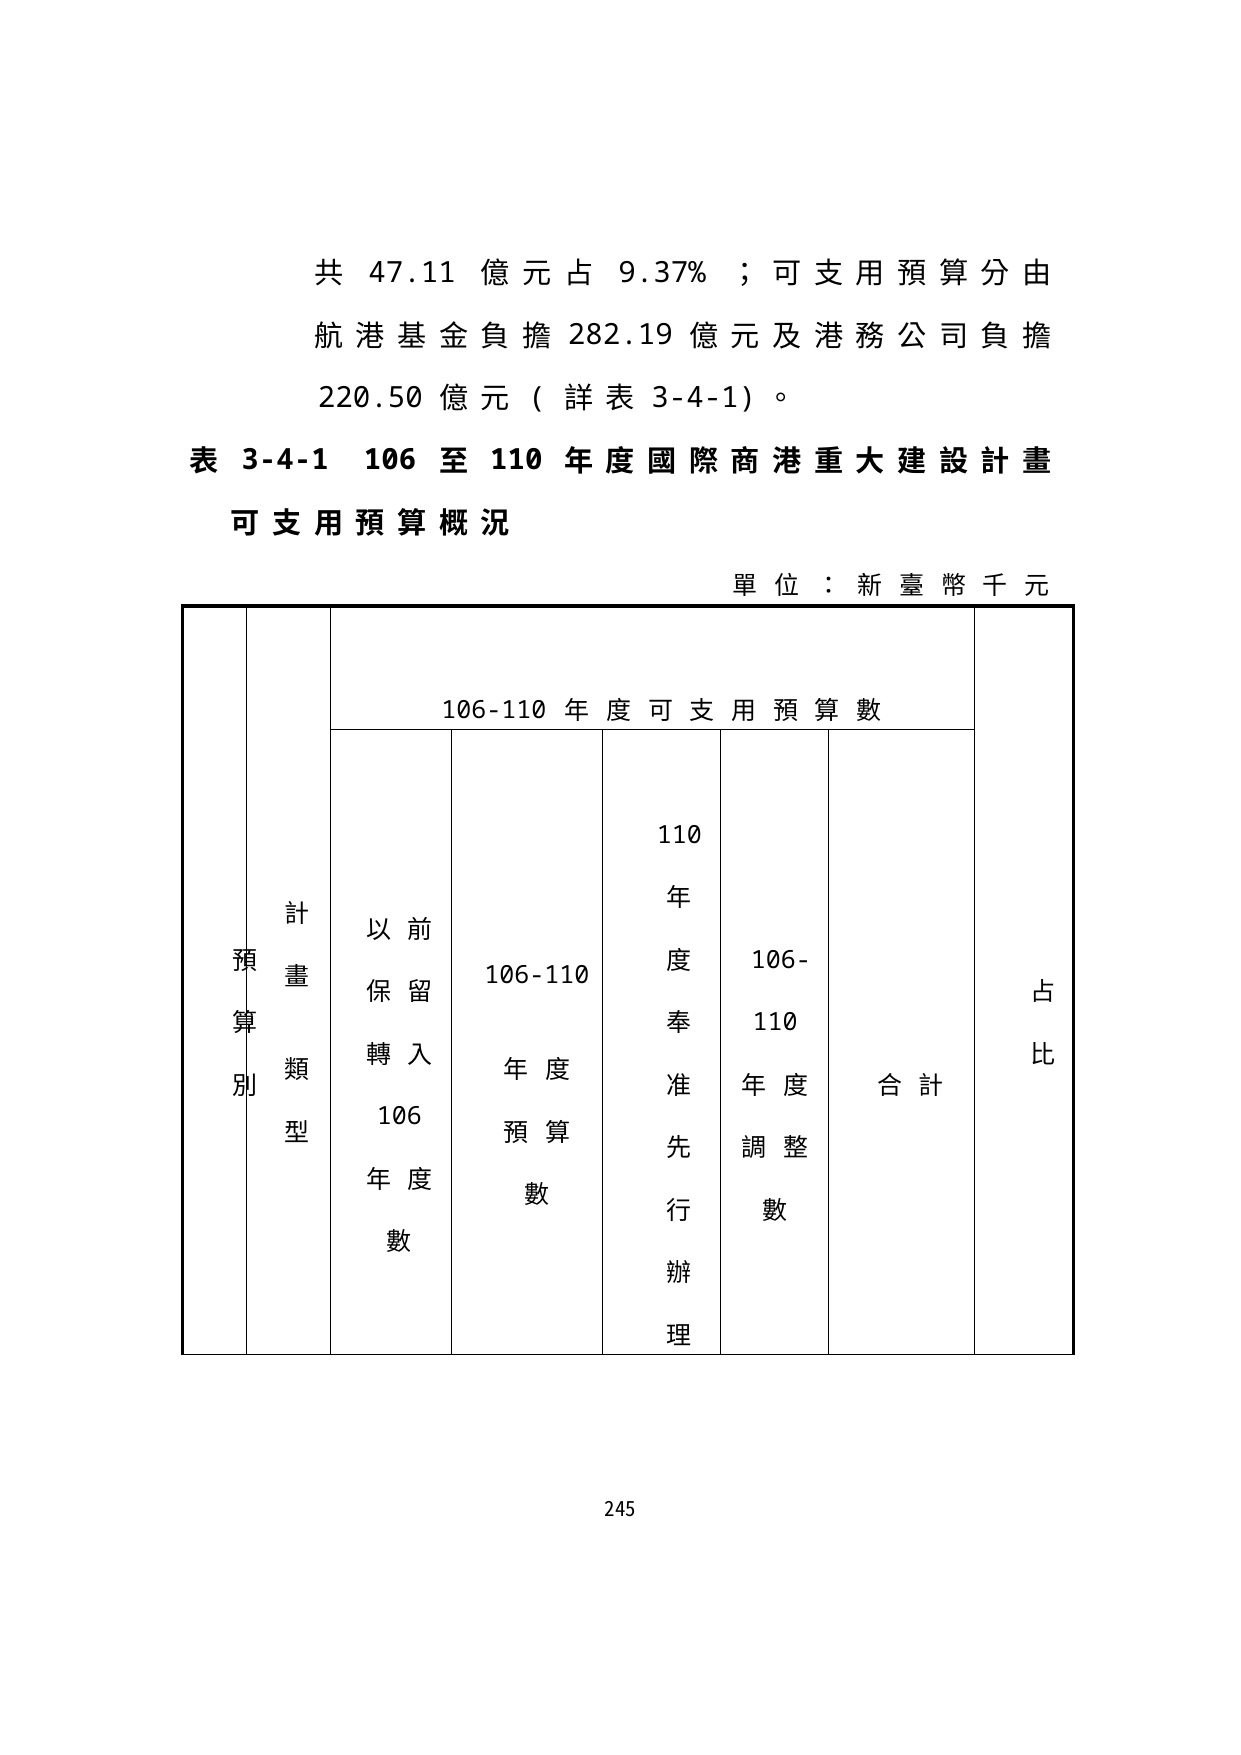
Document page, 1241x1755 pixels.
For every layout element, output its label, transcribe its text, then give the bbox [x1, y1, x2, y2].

table_cell 合計 [829, 730, 974, 1354]
table_header 預算別 [184, 608, 246, 1354]
text 共47.11億元占9.37%；可支用預算分由航港基金負擔282.19億元及港務公司負擔220.50億元(詳表3-4-1)。 [271, 229, 1058, 417]
table_header 計畫 類型 [247, 608, 330, 1354]
table_cell 110年度奉准先行辦理 [603, 730, 720, 1354]
text 單位：新臺幣千元 [183, 542, 1058, 604]
table_cell 106-110年度 調整數 [721, 730, 828, 1354]
table_cell 106-110 年度預算數 [452, 730, 602, 1354]
text 表3-4-1 106至110年度國際商港重大建設計畫可支用預算概況 [183, 417, 1058, 542]
table_cell 以前保留轉入106年度數 [331, 730, 451, 1354]
table_header 占比 [975, 608, 1072, 1354]
table_header 106-110年度可支用預算數 [331, 608, 974, 729]
